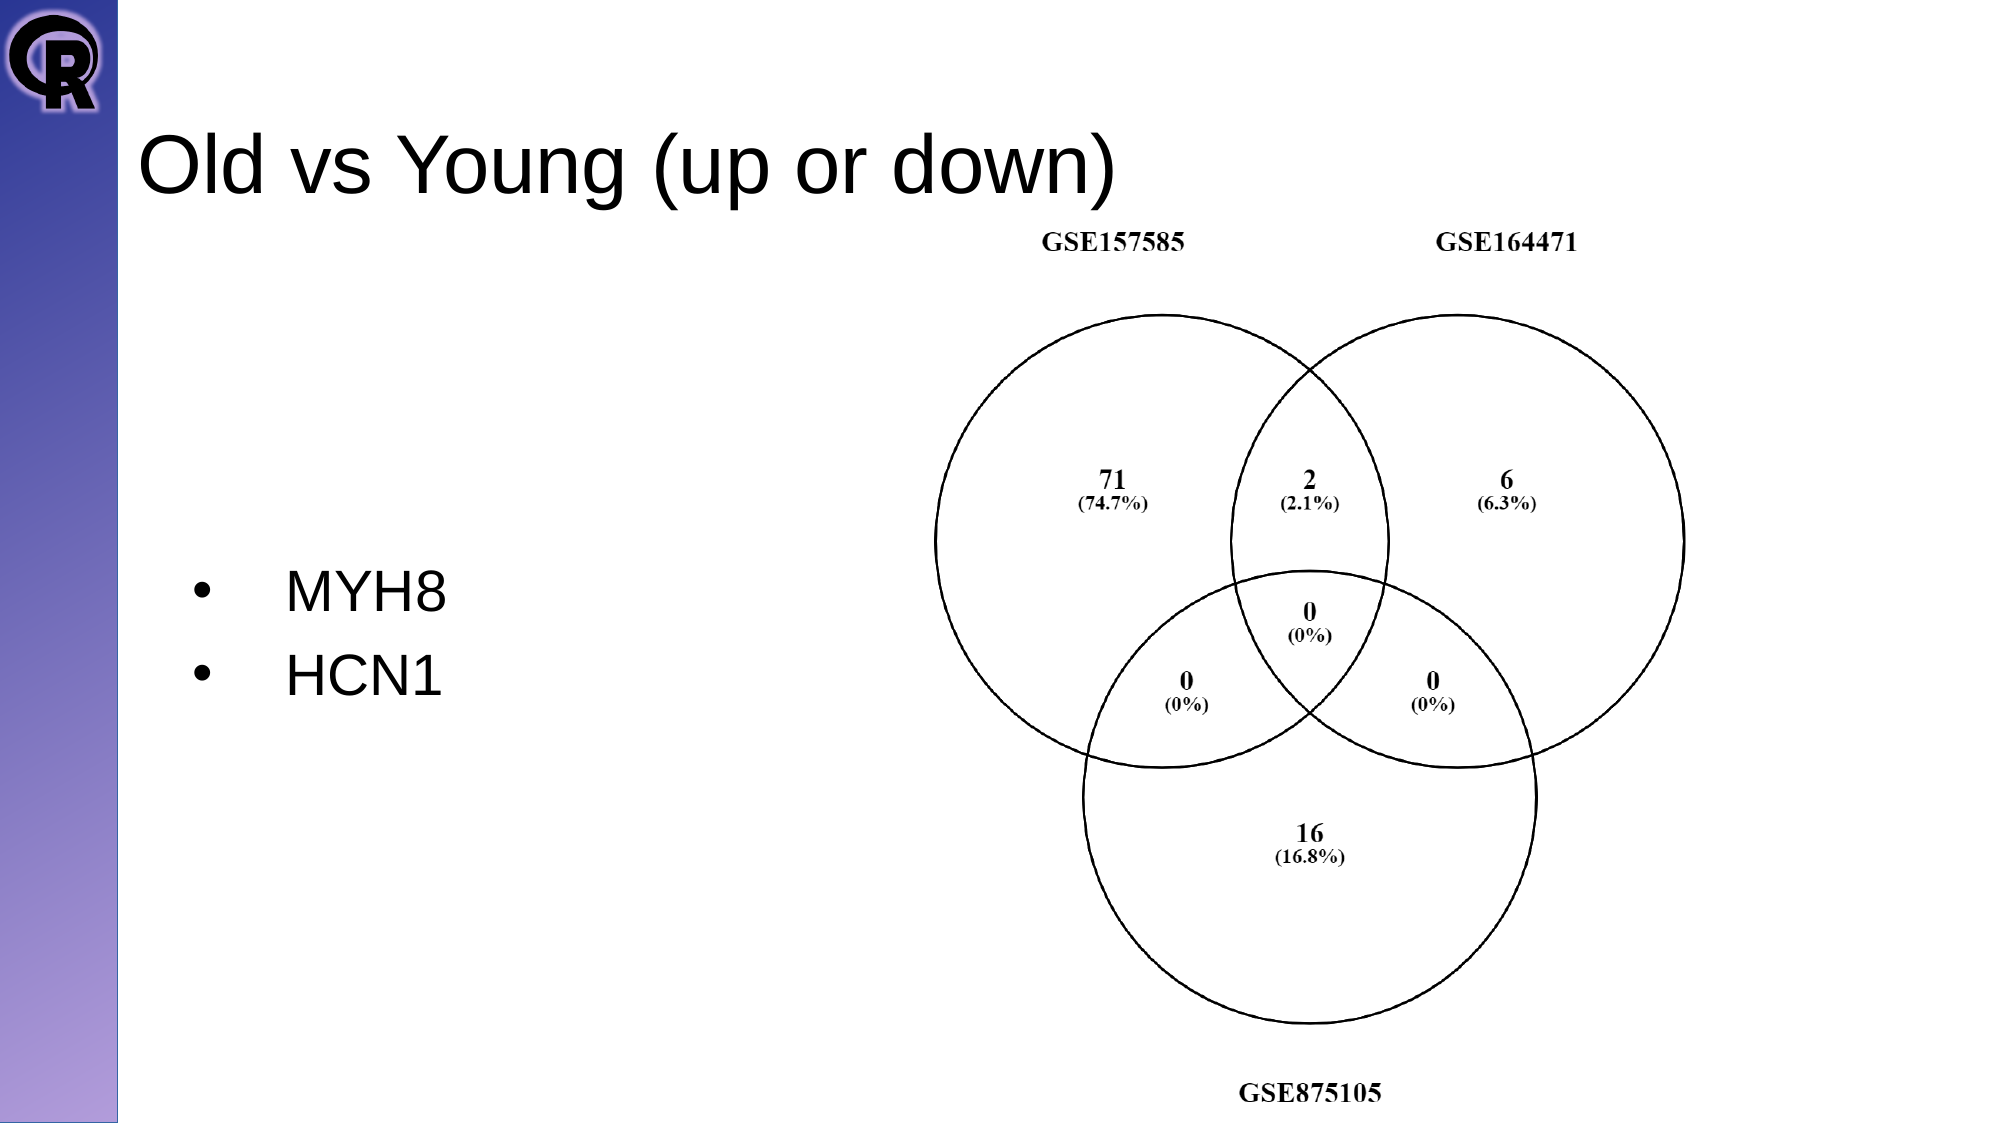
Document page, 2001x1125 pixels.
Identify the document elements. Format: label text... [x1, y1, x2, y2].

list MYH8 HCN1 [192, 561, 1034, 718]
text_box [0, 0, 118, 1123]
picture [817, 277, 1802, 1125]
picture [9, 1, 98, 122]
title Old vs Young (up or down) [137, 59, 1863, 277]
